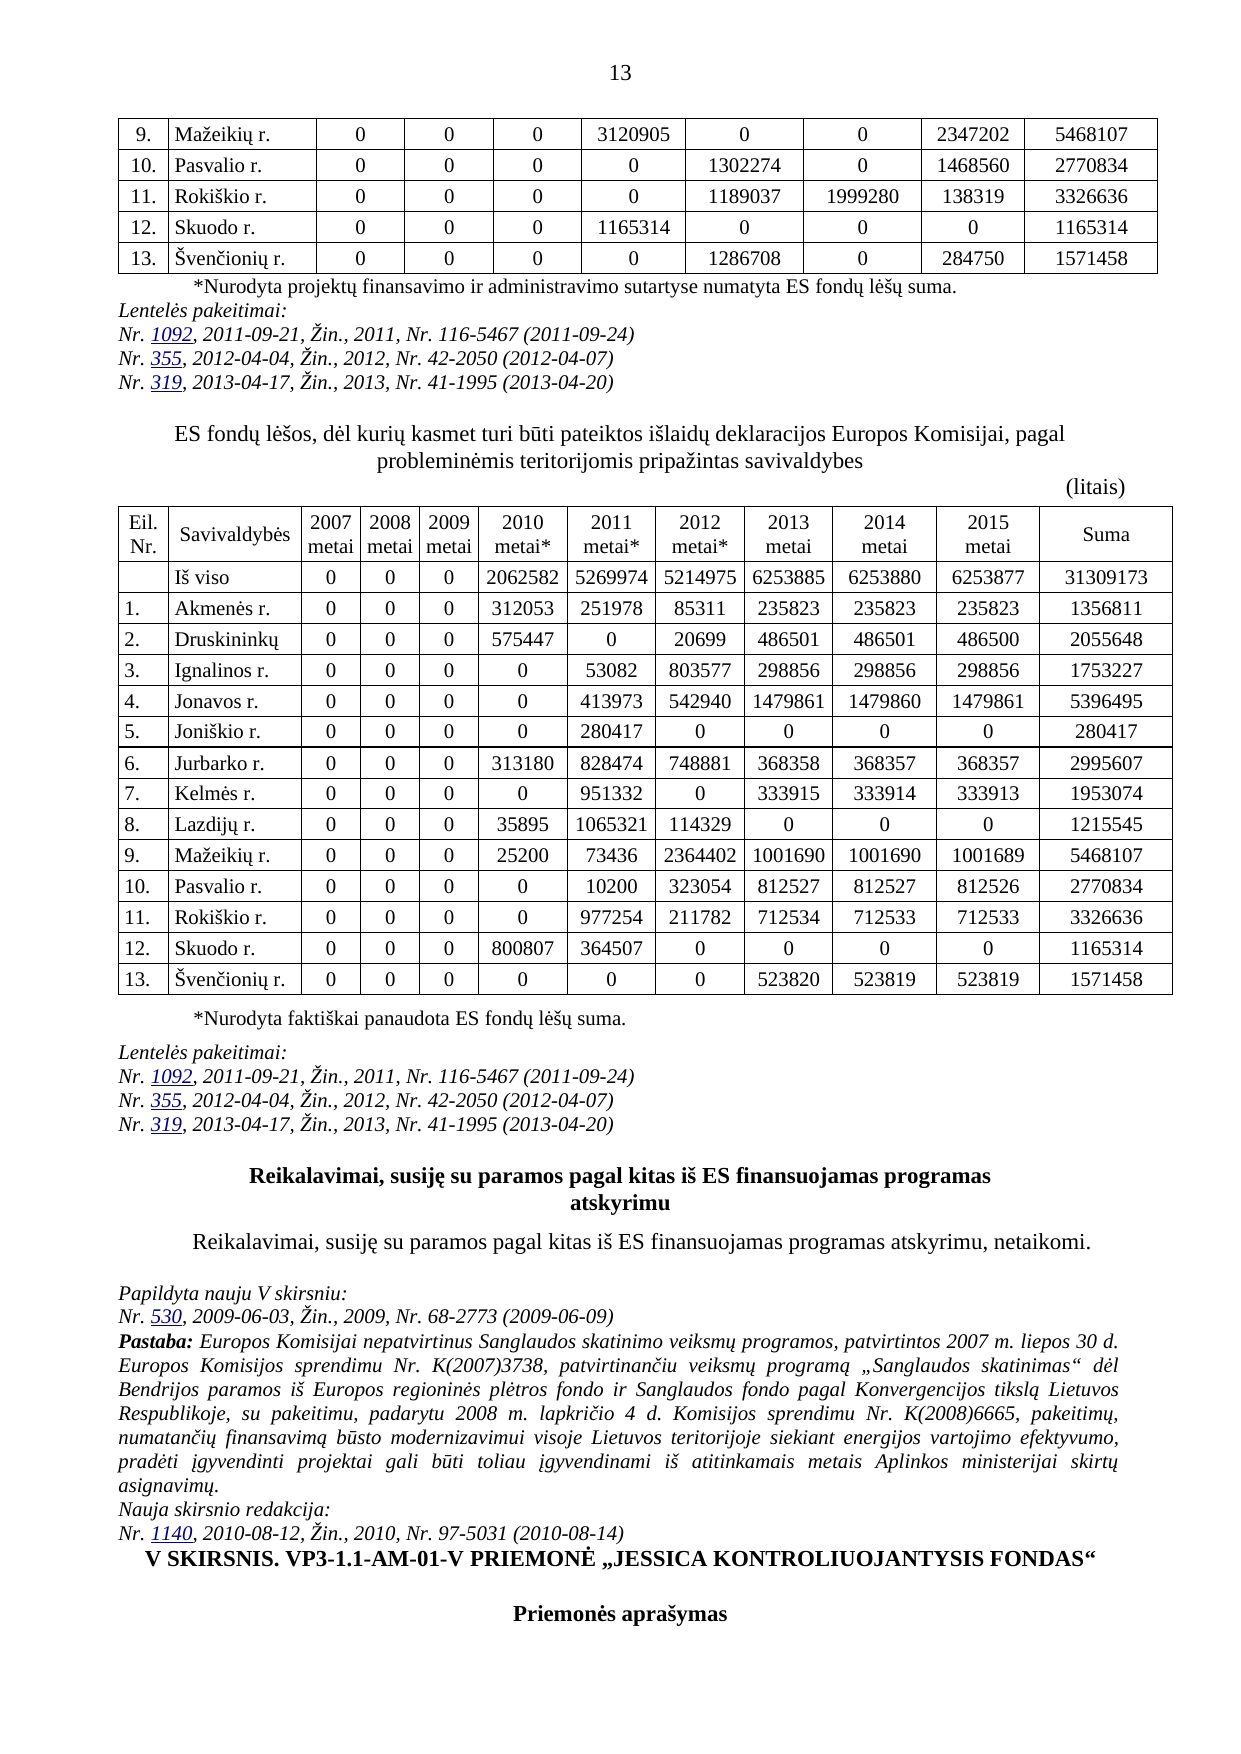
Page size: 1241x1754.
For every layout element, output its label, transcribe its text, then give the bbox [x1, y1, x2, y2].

table_cell Skuodo r. [169, 212, 316, 242]
table_cell 0 [656, 933, 744, 963]
table_cell 53082 [568, 655, 655, 684]
table_cell 523820 [745, 964, 832, 994]
text Pastaba: Europos Komisijai nepatvirtinus Sanglaudos skatinimo veiksmų programos, patvirtintos 2007 m. liepos 30 d. Europos Komisijos sprendimu Nr. K(2007)3738, patvirtinančiu veiksmų programą „Sanglaudos skatinimas“ dėl Bendrijos paramos iš Europos regioninės plėtros fondo ir Sanglaudos fondo pagal Konvergencijos tikslą Lietuvos Respublikoje, su pakeitimu, padarytu 2008 m. lapkričio 4 d. Komisijos sprendimu Nr. K(2008)6665, pakeitimų, numatančių finansavimą būsto modernizavimui visoje Lietuvos teritorijoje siekiant energijos vartojimo efektyvumo, pradėti įgyvendinti projektai gali būti toliau įgyvendinami iš atitinkamais metais Aplinkos ministerijai skirtų asignavimų. [118, 1328, 1122, 1497]
table_cell Švenčionių r. [169, 243, 316, 273]
text Nr. 530, 2009-06-03, Žin., 2009, Nr. 68-2773 (2009-06-09) [118, 1304, 1122, 1328]
table_cell 0 [302, 624, 360, 654]
table_cell 0 [568, 964, 655, 994]
table_cell 0 [494, 212, 581, 242]
table_cell 25200 [479, 840, 567, 870]
table_cell Iš viso [169, 562, 301, 592]
table_cell 0 [420, 779, 478, 808]
table_cell 5468107 [1040, 840, 1172, 870]
table_cell 1. [119, 593, 168, 623]
table_cell 0 [361, 840, 419, 870]
table_cell 0 [833, 933, 936, 963]
table_cell 2062582 [479, 562, 567, 592]
table_cell Švenčionių r. [169, 964, 301, 994]
table_header 2009 metai [420, 507, 478, 561]
table_cell 0 [479, 686, 567, 716]
table_cell 280417 [1040, 717, 1172, 746]
table_cell 9. [119, 119, 168, 149]
table_cell 0 [479, 717, 567, 746]
table_cell 73436 [568, 840, 655, 870]
text *Nurodyta faktiškai panaudota ES fondų lėšų suma. [118, 1005, 1122, 1029]
table_cell 1286708 [686, 243, 803, 273]
table_cell 0 [686, 212, 803, 242]
table_cell Jurbarko r. [169, 748, 301, 777]
table_cell 0 [302, 562, 360, 592]
table_cell 523819 [833, 964, 936, 994]
table_cell Lazdijų r. [169, 809, 301, 839]
table_cell 0 [405, 119, 493, 149]
table_cell 0 [582, 243, 685, 273]
table_cell 298856 [745, 655, 832, 684]
table_cell 235823 [937, 593, 1039, 623]
table_header 2013 metai [745, 507, 832, 561]
table_cell 0 [745, 809, 832, 839]
table_cell 251978 [568, 593, 655, 623]
table_cell 85311 [656, 593, 744, 623]
table_cell 12. [119, 212, 168, 242]
table_cell 0 [420, 624, 478, 654]
table_cell Skuodo r. [169, 933, 301, 963]
table_cell 1165314 [1040, 933, 1172, 963]
table_cell 1953074 [1040, 779, 1172, 808]
text Lentelės pakeitimai: [118, 298, 1122, 322]
table_cell 1571458 [1040, 964, 1172, 994]
table_cell 1571458 [1025, 243, 1157, 273]
table_cell 1165314 [1025, 212, 1157, 242]
table_cell 0 [804, 150, 921, 180]
table_header 2015 metai [937, 507, 1039, 561]
table_cell 1215545 [1040, 809, 1172, 839]
table_cell 323054 [656, 871, 744, 901]
table_cell 0 [420, 748, 478, 777]
table_cell 31309173 [1040, 562, 1172, 592]
table_cell 0 [361, 655, 419, 684]
table_cell 0 [302, 840, 360, 870]
text Reikalavimai, susiję su paramos pagal kitas iš ES finansuojamas programas atskyrimu, netaikomi. [118, 1228, 1122, 1254]
table_cell 0 [361, 933, 419, 963]
table_cell 0 [420, 809, 478, 839]
table_cell Mažeikių r. [169, 119, 316, 149]
table_cell 0 [317, 150, 404, 180]
table_cell 812527 [745, 871, 832, 901]
table_cell Pasvalio r. [169, 150, 316, 180]
table_cell 0 [420, 902, 478, 932]
table_cell 748881 [656, 748, 744, 777]
table_cell Kelmės r. [169, 779, 301, 808]
table_cell 575447 [479, 624, 567, 654]
table_cell 0 [568, 624, 655, 654]
table_cell 0 [582, 150, 685, 180]
table_cell 0 [302, 593, 360, 623]
table_cell 0 [420, 686, 478, 716]
table_cell 11. [119, 902, 168, 932]
table_cell 0 [317, 212, 404, 242]
table_cell 828474 [568, 748, 655, 777]
table_cell 1479861 [937, 686, 1039, 716]
table_cell Druskininkų [169, 624, 301, 654]
text Papildyta nauju V skirsniu: [118, 1280, 1122, 1304]
text (litais) [118, 473, 1125, 499]
table_cell 0 [745, 933, 832, 963]
table_cell 0 [656, 717, 744, 746]
table_cell 0 [317, 119, 404, 149]
table_cell 486501 [833, 624, 936, 654]
table_cell 368357 [833, 748, 936, 777]
table_cell Akmenės r. [169, 593, 301, 623]
table_cell 0 [479, 964, 567, 994]
table_cell 0 [302, 655, 360, 684]
table_cell 0 [361, 562, 419, 592]
table_cell 5396495 [1040, 686, 1172, 716]
table_cell 3326636 [1040, 902, 1172, 932]
table_cell Jonavos r. [169, 686, 301, 716]
table_cell 211782 [656, 902, 744, 932]
table_cell 10. [119, 150, 168, 180]
text Nauja skirsnio redakcija: [118, 1497, 1122, 1521]
table_cell 6253885 [745, 562, 832, 592]
table_cell 0 [420, 871, 478, 901]
table_cell 35895 [479, 809, 567, 839]
table_cell 6. [119, 748, 168, 777]
table_cell 0 [937, 717, 1039, 746]
table_cell 800807 [479, 933, 567, 963]
table_cell 712533 [937, 902, 1039, 932]
table_cell 812527 [833, 871, 936, 901]
table_cell 413973 [568, 686, 655, 716]
table_cell 0 [405, 181, 493, 211]
table_cell 0 [656, 964, 744, 994]
table_cell 2770834 [1040, 871, 1172, 901]
table_cell 1479860 [833, 686, 936, 716]
table_cell 0 [937, 933, 1039, 963]
table_cell 1468560 [922, 150, 1024, 180]
table_cell 1999280 [804, 181, 921, 211]
table_cell Mažeikių r. [169, 840, 301, 870]
table_cell 0 [804, 212, 921, 242]
table_cell 2995607 [1040, 748, 1172, 777]
table_cell Joniškio r. [169, 717, 301, 746]
text Lentelės pakeitimai: [118, 1040, 1122, 1064]
table_header 2007 metai [302, 507, 360, 561]
table_cell 0 [479, 655, 567, 684]
table_cell 10200 [568, 871, 655, 901]
table_cell 951332 [568, 779, 655, 808]
table_cell 1189037 [686, 181, 803, 211]
table_header Suma [1040, 507, 1172, 561]
table_cell 712534 [745, 902, 832, 932]
table_cell 0 [922, 212, 1024, 242]
table_cell 2364402 [656, 840, 744, 870]
table_cell 1479861 [745, 686, 832, 716]
table_cell 0 [317, 243, 404, 273]
table_cell 0 [804, 243, 921, 273]
table_cell 523819 [937, 964, 1039, 994]
table_cell 3326636 [1025, 181, 1157, 211]
table_cell 0 [405, 150, 493, 180]
table_cell 712533 [833, 902, 936, 932]
table_header 2010 metai* [479, 507, 567, 561]
table_cell 0 [361, 717, 419, 746]
text V SKIRSNIS. VP3-1.1-AM-01-V PRIEMONĖ „JESSICA KONTROLIUOJANTYSIS FONDAS“ [118, 1545, 1122, 1571]
table_cell 8. [119, 809, 168, 839]
table_cell 3. [119, 655, 168, 684]
table_cell 0 [494, 119, 581, 149]
table_cell 803577 [656, 655, 744, 684]
table_cell 235823 [745, 593, 832, 623]
table_cell 1356811 [1040, 593, 1172, 623]
table_cell 333915 [745, 779, 832, 808]
table_header 2012 metai* [656, 507, 744, 561]
table_cell 0 [420, 717, 478, 746]
table_cell 0 [479, 779, 567, 808]
table_cell 486501 [745, 624, 832, 654]
table_cell 5214975 [656, 562, 744, 592]
table_header Savivaldybės [169, 507, 301, 561]
table_cell 313180 [479, 748, 567, 777]
table_cell 0 [361, 686, 419, 716]
table_cell 333914 [833, 779, 936, 808]
table_cell 0 [494, 243, 581, 273]
table_cell 5468107 [1025, 119, 1157, 149]
table_cell 7. [119, 779, 168, 808]
table_cell 0 [420, 933, 478, 963]
table_header 2014 metai [833, 507, 936, 561]
table_cell 6253880 [833, 562, 936, 592]
table_cell 0 [494, 181, 581, 211]
text Nr. 355, 2012-04-04, Žin., 2012, Nr. 42-2050 (2012-04-07) [118, 1088, 1122, 1112]
table_cell 0 [804, 119, 921, 149]
table_cell 1753227 [1040, 655, 1172, 684]
table_cell 3120905 [582, 119, 685, 149]
text Nr. 319, 2013-04-17, Žin., 2013, Nr. 41-1995 (2013-04-20) [118, 370, 1122, 394]
table_cell 1001689 [937, 840, 1039, 870]
text Nr. 319, 2013-04-17, Žin., 2013, Nr. 41-1995 (2013-04-20) [118, 1112, 1122, 1136]
text ES fondų lėšos, dėl kurių kasmet turi būti pateiktos išlaidų deklaracijos Europos Komisijai, pagal probleminėmis teritorijomis pripažintas savivaldybes [118, 421, 1122, 473]
table_cell 0 [420, 840, 478, 870]
text Priemonės aprašymas [118, 1600, 1122, 1627]
table_cell 5. [119, 717, 168, 746]
table_cell 364507 [568, 933, 655, 963]
table_header 2011 metai* [568, 507, 655, 561]
table_cell 0 [361, 902, 419, 932]
table_cell 2347202 [922, 119, 1024, 149]
table_cell 4. [119, 686, 168, 716]
table_cell 114329 [656, 809, 744, 839]
table_cell 0 [361, 624, 419, 654]
table_cell 20699 [656, 624, 744, 654]
table_cell 0 [361, 809, 419, 839]
table_cell 13. [119, 964, 168, 994]
table_cell 0 [582, 181, 685, 211]
table_cell 13. [119, 243, 168, 273]
text Nr. 1140, 2010-08-12, Žin., 2010, Nr. 97-5031 (2010-08-14) [118, 1521, 1122, 1545]
table_cell 0 [656, 779, 744, 808]
text Nr. 1092, 2011-09-21, Žin., 2011, Nr. 116-5467 (2011-09-24) [118, 1064, 1122, 1088]
table_cell 977254 [568, 902, 655, 932]
table_cell 0 [302, 964, 360, 994]
text *Nurodyta projektų finansavimo ir administravimo sutartyse numatyta ES fondų lėšų suma. [118, 274, 1122, 298]
table_header 2008 metai [361, 507, 419, 561]
table_cell 0 [494, 150, 581, 180]
table_cell 0 [686, 119, 803, 149]
table_cell 0 [833, 717, 936, 746]
table_cell 12. [119, 933, 168, 963]
table_cell 0 [302, 902, 360, 932]
table_cell 0 [361, 871, 419, 901]
table_cell 1165314 [582, 212, 685, 242]
table_cell 542940 [656, 686, 744, 716]
table_cell 0 [302, 717, 360, 746]
table_cell 333913 [937, 779, 1039, 808]
table_cell 312053 [479, 593, 567, 623]
text Reikalavimai, susiję su paramos pagal kitas iš ES finansuojamas programas atskyrimu [118, 1162, 1122, 1215]
table_cell 368358 [745, 748, 832, 777]
table_cell 0 [317, 181, 404, 211]
text Nr. 355, 2012-04-04, Žin., 2012, Nr. 42-2050 (2012-04-07) [118, 346, 1122, 370]
table_cell 0 [361, 779, 419, 808]
table_cell 0 [833, 809, 936, 839]
table_cell 1001690 [833, 840, 936, 870]
table_cell 486500 [937, 624, 1039, 654]
table_cell 0 [361, 964, 419, 994]
text Nr. 1092, 2011-09-21, Žin., 2011, Nr. 116-5467 (2011-09-24) [118, 322, 1122, 346]
table_cell 298856 [937, 655, 1039, 684]
table_header Eil. Nr. [119, 507, 168, 561]
table_cell 0 [361, 748, 419, 777]
table_cell 2055648 [1040, 624, 1172, 654]
table_cell 0 [420, 964, 478, 994]
table_cell 0 [405, 243, 493, 273]
table_cell 284750 [922, 243, 1024, 273]
table_cell 0 [420, 562, 478, 592]
table_cell Rokiškio r. [169, 902, 301, 932]
table_cell 0 [420, 593, 478, 623]
table_cell Ignalinos r. [169, 655, 301, 684]
table_cell 235823 [833, 593, 936, 623]
table_cell 0 [302, 748, 360, 777]
table_cell 9. [119, 840, 168, 870]
table_cell 1302274 [686, 150, 803, 180]
table_cell 11. [119, 181, 168, 211]
table_cell 0 [479, 902, 567, 932]
table_cell 1065321 [568, 809, 655, 839]
table_cell 812526 [937, 871, 1039, 901]
table_cell 0 [302, 871, 360, 901]
table_cell 5269974 [568, 562, 655, 592]
table_cell 6253877 [937, 562, 1039, 592]
table_cell 0 [302, 933, 360, 963]
table_cell 0 [302, 686, 360, 716]
table_cell 138319 [922, 181, 1024, 211]
table_cell 368357 [937, 748, 1039, 777]
table_cell 0 [302, 779, 360, 808]
table_cell 2770834 [1025, 150, 1157, 180]
table_cell 0 [420, 655, 478, 684]
table_cell 298856 [833, 655, 936, 684]
table_cell 0 [479, 871, 567, 901]
table_cell 0 [745, 717, 832, 746]
table_cell 0 [302, 809, 360, 839]
table_cell Pasvalio r. [169, 871, 301, 901]
table_cell 2. [119, 624, 168, 654]
table_cell 0 [405, 212, 493, 242]
table_cell Rokiškio r. [169, 181, 316, 211]
table_cell 10. [119, 871, 168, 901]
table_cell 280417 [568, 717, 655, 746]
table_cell 1001690 [745, 840, 832, 870]
table_cell 0 [361, 593, 419, 623]
table_cell 0 [937, 809, 1039, 839]
table_cell [119, 562, 168, 592]
